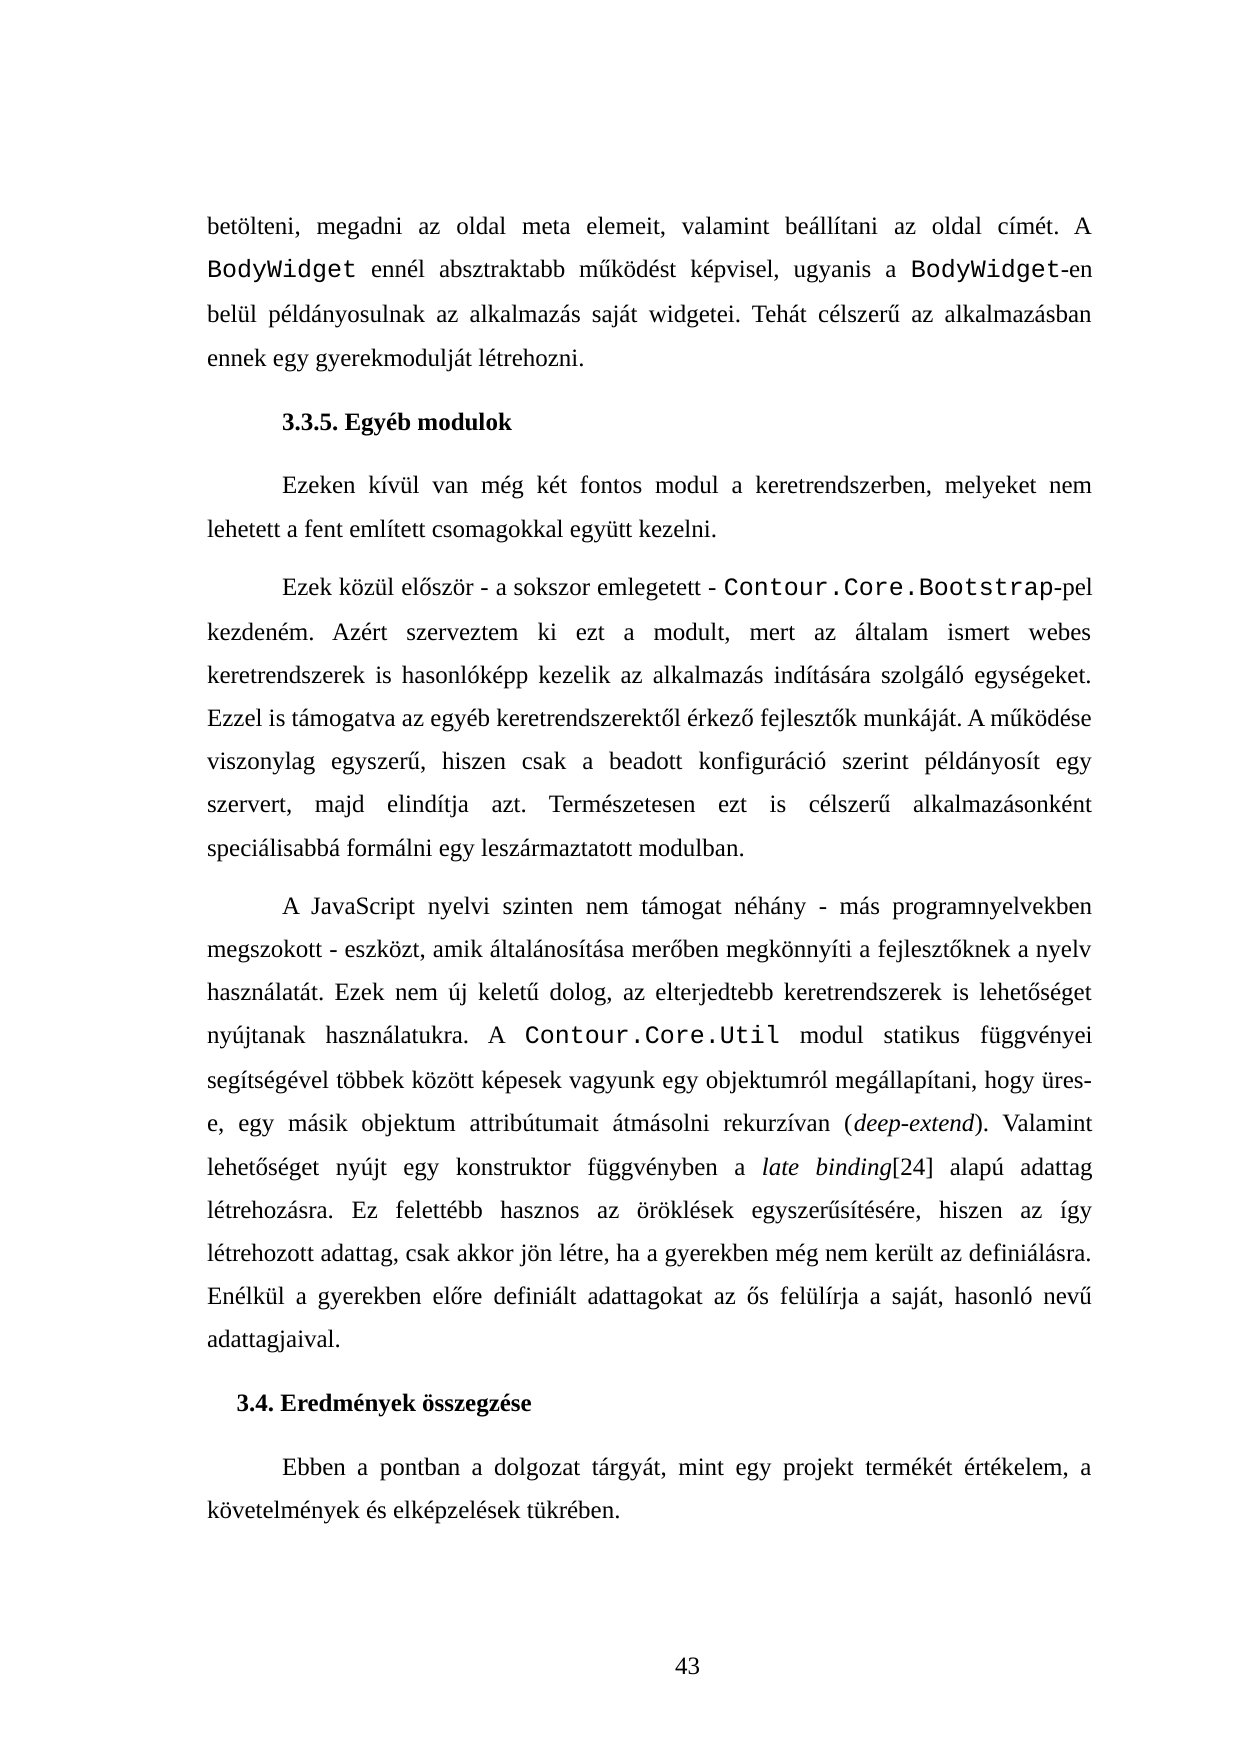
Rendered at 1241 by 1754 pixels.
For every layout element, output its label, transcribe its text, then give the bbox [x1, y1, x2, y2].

subtitle 3.4. Eredmények összegzése [207, 1388, 1092, 1417]
text betölteni, megadni az oldal meta elemeit, valamint beállítani az oldal címét. A BodyWidget ennél absztraktabb működést képvisel, ugyanis a BodyWidget-en belül példányosulnak az alkalmazás saját widgetei. Tehát célszerű az alkalmazásban ennek egy gyerekmodulját létrehozni. [207, 211, 1092, 371]
text A JavaScript nyelvi szinten nem támogat néhány - más programnyelvekben megszokott - eszközt, amik általánosítása merőben megkönnyíti a fejlesztőknek a nyelv használatát. Ezek nem új keletű dolog, az elterjedtebb keretrendszerek is lehetőséget nyújtanak használatukra. A Contour.Core.Util modul statikus függvényei segítségével többek között képesek vagyunk egy objektumról megállapítani, hogy üres-e, egy másik objektum attribútumait átmásolni rekurzívan (deep-extend). Valamint lehetőséget nyújt egy konstruktor függvényben a late binding[24] alapú adattag létrehozásra. Ez felettébb hasznos az öröklések egyszerűsítésére, hiszen az így létrehozott adattag, csak akkor jön létre, ha a gyerekben még nem került az definiálásra. Enélkül a gyerekben előre definiált adattagokat az ős felülírja a saját, hasonló nevű adattagjaival. [207, 891, 1092, 1353]
text Ezeken kívül van még két fontos modul a keretrendszerben, melyeket nem lehetett a fent említett csomagokkal együtt kezelni. [207, 471, 1092, 542]
subtitle 3.3.5. Egyéb modulok [244, 407, 1092, 435]
text Ebben a pontban a dolgozat tárgyát, mint egy projekt termékét értékelem, a követelmények és elképzelések tükrében. [207, 1452, 1092, 1524]
text Ezek közül először - a sokszor emlegetett - Contour.Core.Bootstrap-pel kezdeném. Azért szerveztem ki ezt a modult, mert az általam ismert webes keretrendszerek is hasonlóképp kezelik az alkalmazás indítására szolgáló egységeket. Ezzel is támogatva az egyéb keretrendszerektől érkező fejlesztők munkáját. A működése viszonylag egyszerű, hiszen csak a beadott konfiguráció szerint példányosít egy szervert, majd elindítja azt. Természetesen ezt is célszerű alkalmazásonként speciálisabbá formálni egy leszármaztatott modulban. [207, 572, 1092, 861]
